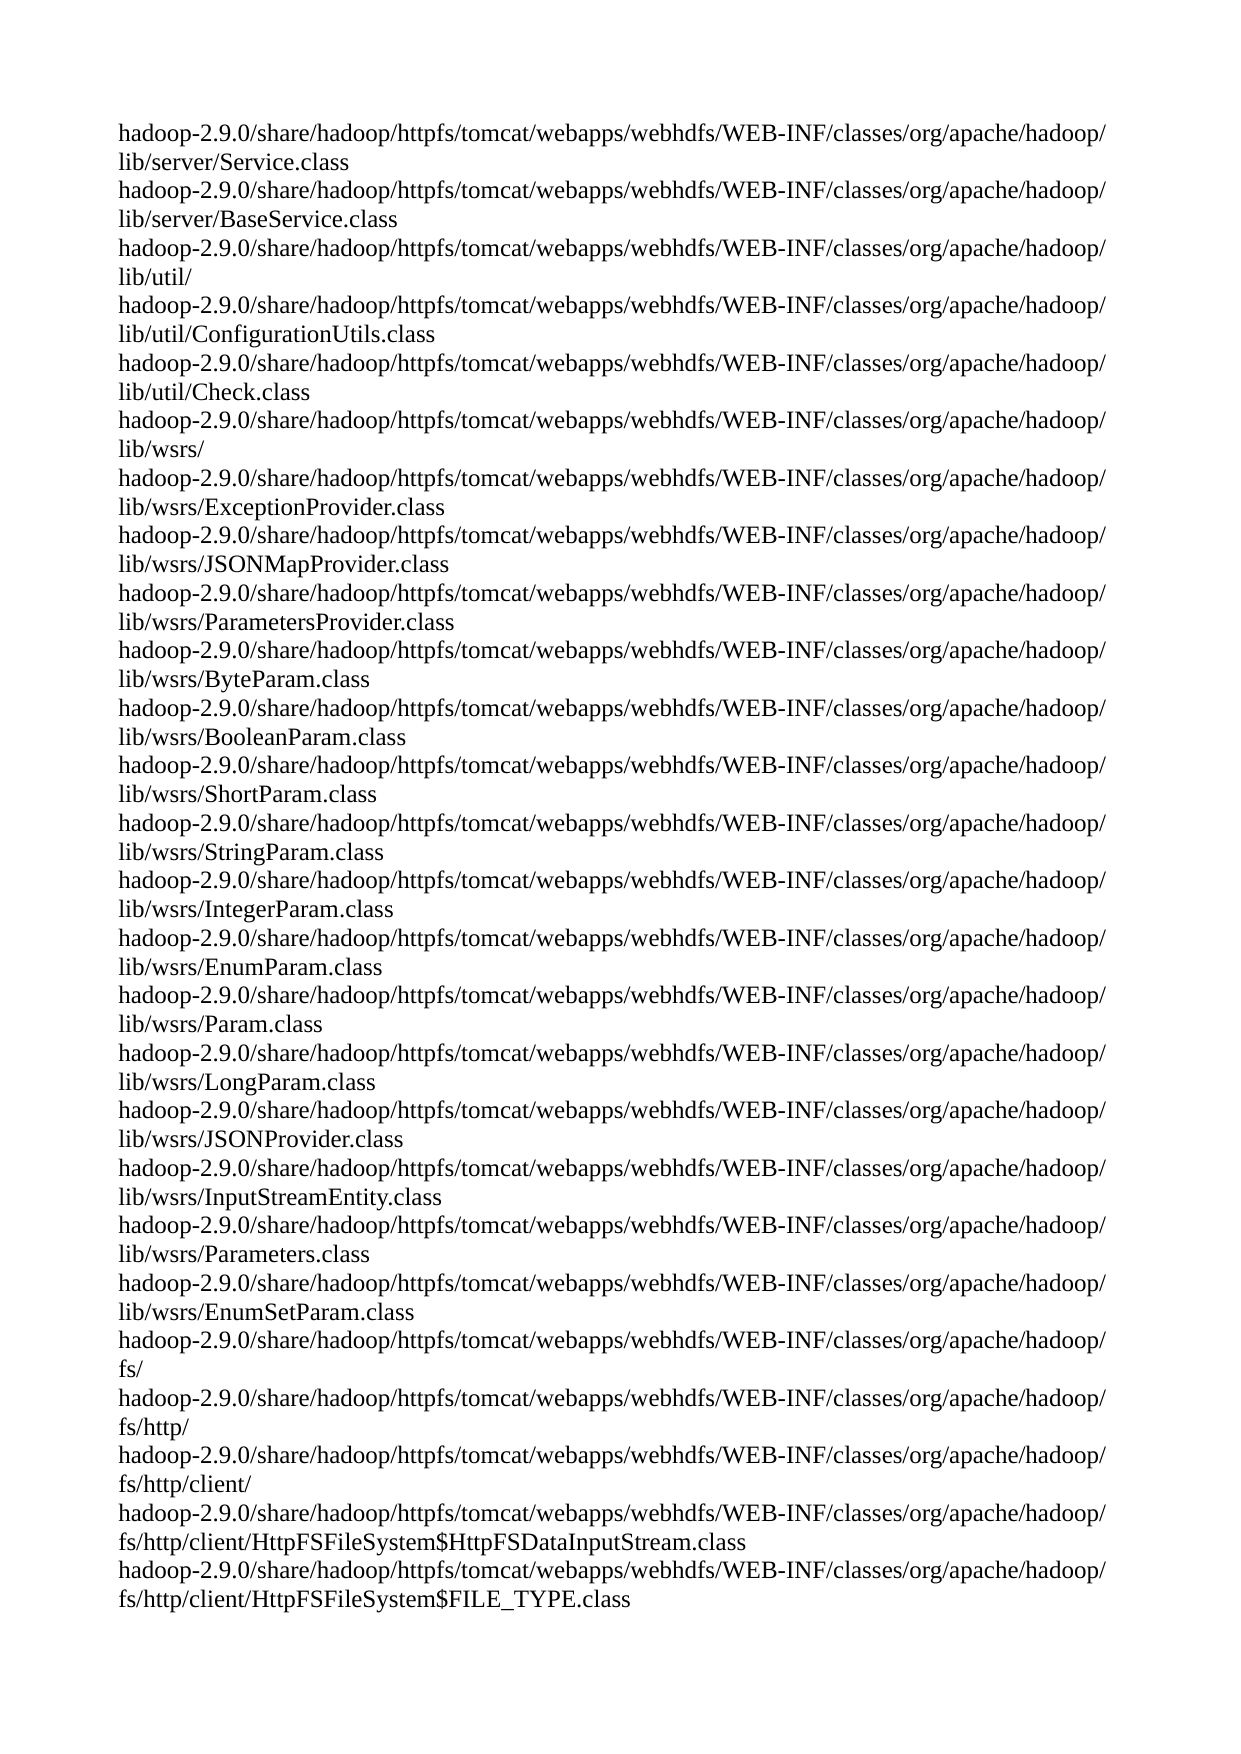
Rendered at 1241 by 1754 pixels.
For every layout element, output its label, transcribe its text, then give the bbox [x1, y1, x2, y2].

text hadoop-2.9.0/share/hadoop/httpfs/tomcat/webapps/webhdfs/WEB-INF/classes/org/apache/hadoop/lib/wsrs/ParametersProvider.class [118, 578, 1122, 636]
text hadoop-2.9.0/share/hadoop/httpfs/tomcat/webapps/webhdfs/WEB-INF/classes/org/apache/hadoop/lib/wsrs/InputStreamEntity.class [118, 1153, 1122, 1211]
text hadoop-2.9.0/share/hadoop/httpfs/tomcat/webapps/webhdfs/WEB-INF/classes/org/apache/hadoop/lib/util/Check.class [118, 348, 1122, 406]
text hadoop-2.9.0/share/hadoop/httpfs/tomcat/webapps/webhdfs/WEB-INF/classes/org/apache/hadoop/fs/http/ [118, 1383, 1122, 1441]
text hadoop-2.9.0/share/hadoop/httpfs/tomcat/webapps/webhdfs/WEB-INF/classes/org/apache/hadoop/lib/server/BaseService.class [118, 176, 1122, 233]
text hadoop-2.9.0/share/hadoop/httpfs/tomcat/webapps/webhdfs/WEB-INF/classes/org/apache/hadoop/lib/util/ [118, 233, 1122, 291]
text hadoop-2.9.0/share/hadoop/httpfs/tomcat/webapps/webhdfs/WEB-INF/classes/org/apache/hadoop/lib/wsrs/Parameters.class [118, 1211, 1122, 1268]
text hadoop-2.9.0/share/hadoop/httpfs/tomcat/webapps/webhdfs/WEB-INF/classes/org/apache/hadoop/lib/wsrs/ByteParam.class [118, 636, 1122, 693]
text hadoop-2.9.0/share/hadoop/httpfs/tomcat/webapps/webhdfs/WEB-INF/classes/org/apache/hadoop/lib/wsrs/EnumParam.class [118, 923, 1122, 981]
text hadoop-2.9.0/share/hadoop/httpfs/tomcat/webapps/webhdfs/WEB-INF/classes/org/apache/hadoop/fs/http/client/HttpFSFileSystem$FILE_TYPE.class [118, 1556, 1122, 1613]
text hadoop-2.9.0/share/hadoop/httpfs/tomcat/webapps/webhdfs/WEB-INF/classes/org/apache/hadoop/lib/wsrs/JSONProvider.class [118, 1096, 1122, 1153]
text hadoop-2.9.0/share/hadoop/httpfs/tomcat/webapps/webhdfs/WEB-INF/classes/org/apache/hadoop/lib/wsrs/Param.class [118, 981, 1122, 1038]
text hadoop-2.9.0/share/hadoop/httpfs/tomcat/webapps/webhdfs/WEB-INF/classes/org/apache/hadoop/fs/ [118, 1326, 1122, 1383]
text hadoop-2.9.0/share/hadoop/httpfs/tomcat/webapps/webhdfs/WEB-INF/classes/org/apache/hadoop/lib/wsrs/StringParam.class [118, 808, 1122, 866]
text hadoop-2.9.0/share/hadoop/httpfs/tomcat/webapps/webhdfs/WEB-INF/classes/org/apache/hadoop/lib/util/ConfigurationUtils.class [118, 291, 1122, 348]
text hadoop-2.9.0/share/hadoop/httpfs/tomcat/webapps/webhdfs/WEB-INF/classes/org/apache/hadoop/lib/wsrs/JSONMapProvider.class [118, 521, 1122, 578]
text hadoop-2.9.0/share/hadoop/httpfs/tomcat/webapps/webhdfs/WEB-INF/classes/org/apache/hadoop/lib/wsrs/ShortParam.class [118, 751, 1122, 808]
text hadoop-2.9.0/share/hadoop/httpfs/tomcat/webapps/webhdfs/WEB-INF/classes/org/apache/hadoop/lib/wsrs/ExceptionProvider.class [118, 463, 1122, 521]
text hadoop-2.9.0/share/hadoop/httpfs/tomcat/webapps/webhdfs/WEB-INF/classes/org/apache/hadoop/lib/wsrs/EnumSetParam.class [118, 1268, 1122, 1326]
text hadoop-2.9.0/share/hadoop/httpfs/tomcat/webapps/webhdfs/WEB-INF/classes/org/apache/hadoop/lib/wsrs/IntegerParam.class [118, 866, 1122, 923]
text hadoop-2.9.0/share/hadoop/httpfs/tomcat/webapps/webhdfs/WEB-INF/classes/org/apache/hadoop/fs/http/client/ [118, 1441, 1122, 1498]
text hadoop-2.9.0/share/hadoop/httpfs/tomcat/webapps/webhdfs/WEB-INF/classes/org/apache/hadoop/lib/server/Service.class [118, 118, 1122, 176]
text hadoop-2.9.0/share/hadoop/httpfs/tomcat/webapps/webhdfs/WEB-INF/classes/org/apache/hadoop/fs/http/client/HttpFSFileSystem$HttpFSDataInputStream.class [118, 1498, 1122, 1556]
text hadoop-2.9.0/share/hadoop/httpfs/tomcat/webapps/webhdfs/WEB-INF/classes/org/apache/hadoop/lib/wsrs/LongParam.class [118, 1038, 1122, 1096]
text hadoop-2.9.0/share/hadoop/httpfs/tomcat/webapps/webhdfs/WEB-INF/classes/org/apache/hadoop/lib/wsrs/ [118, 406, 1122, 463]
text hadoop-2.9.0/share/hadoop/httpfs/tomcat/webapps/webhdfs/WEB-INF/classes/org/apache/hadoop/lib/wsrs/BooleanParam.class [118, 693, 1122, 751]
